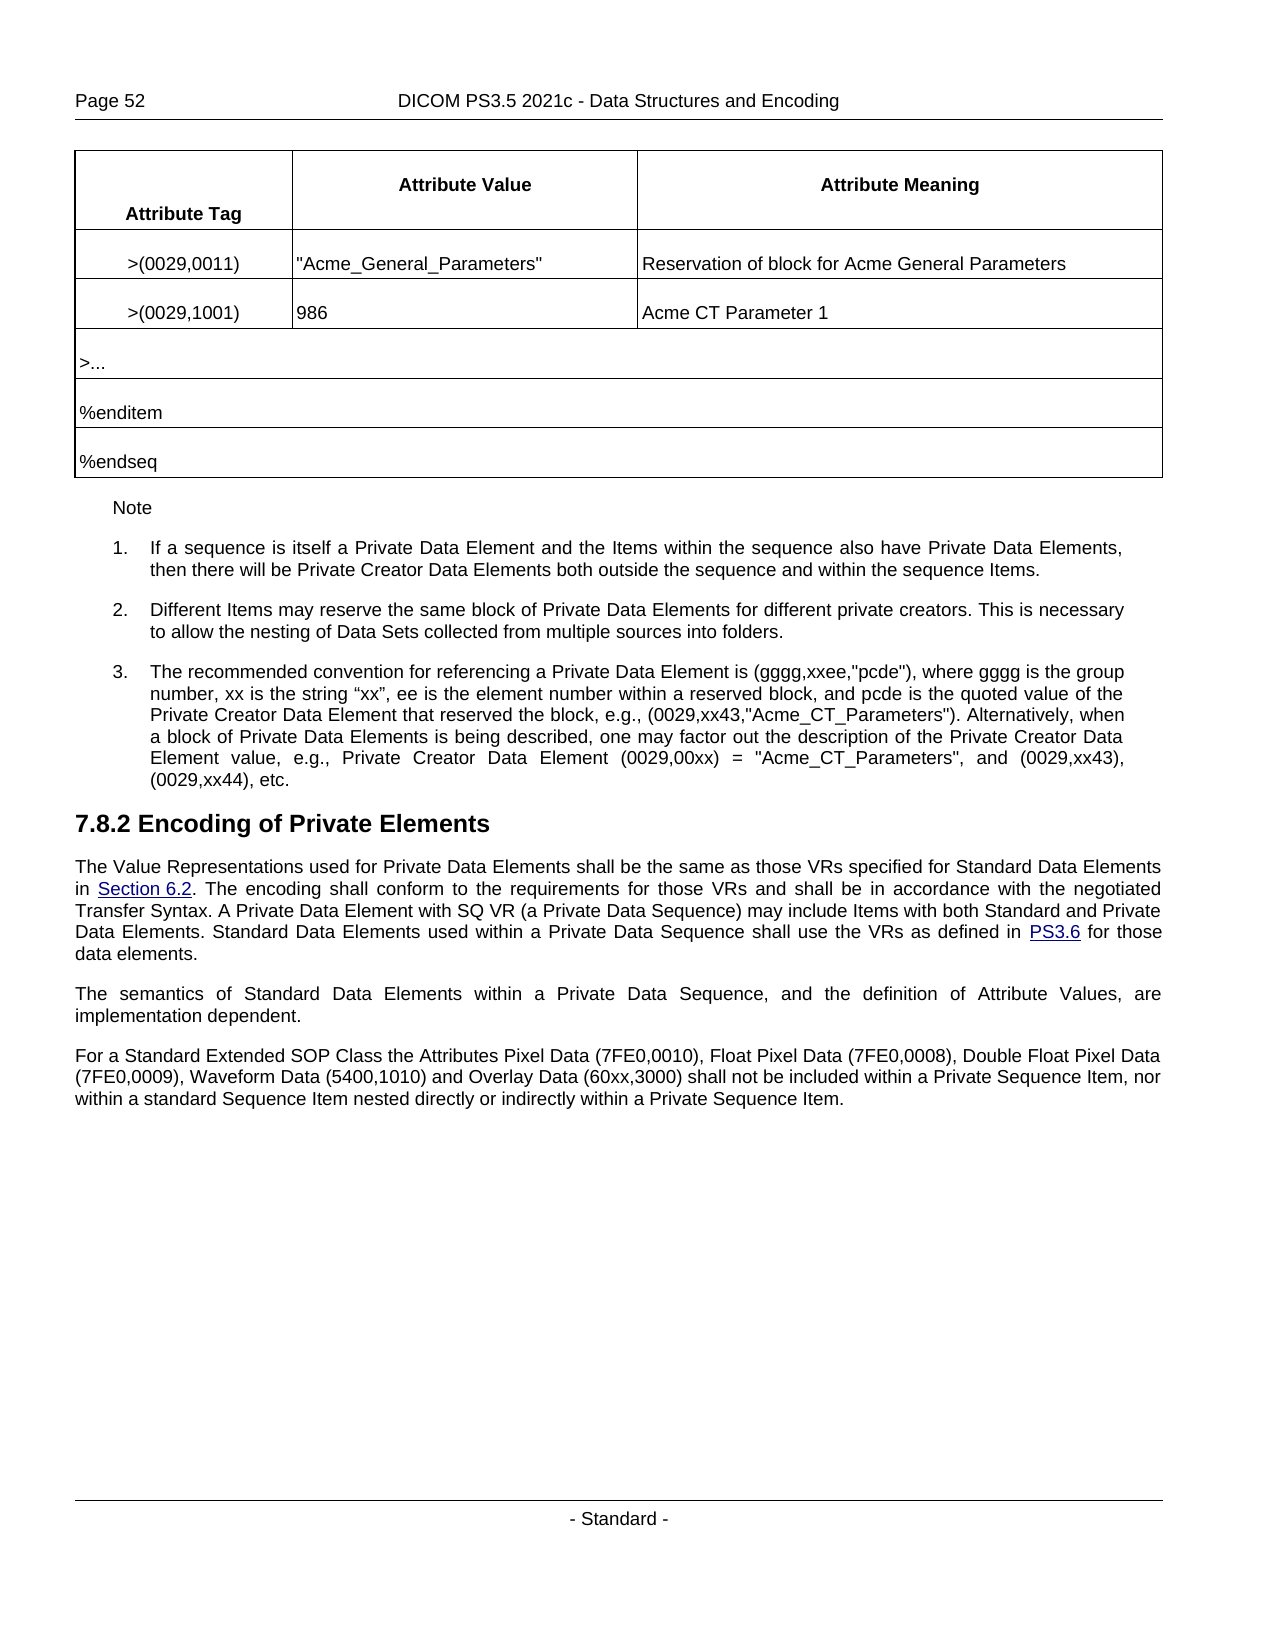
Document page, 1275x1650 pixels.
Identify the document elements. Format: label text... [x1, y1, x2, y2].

text The Value Representations used for Private Data Elements shall be the same as those VRs specified for Standard Data Elements in Section 6.2. The encoding shall conform to the requirements for those VRs and shall be in accordance with the negotiated Transfer Syntax. A Private Data Element with SQ VR (a Private Data Sequence) may include Items with both Standard and Private Data Elements. Standard Data Elements used within a Private Data Sequence shall use the VRs as defined in PS3.6 for those data elements. [75, 856, 1162, 964]
table_header Attribute Meaning [638, 151, 1162, 228]
table_cell >... [76, 329, 1162, 377]
text For a Standard Extended SOP Class the Attributes Pixel Data (7FE0,0010), Float Pixel Data (7FE0,0008), Double Float Pixel Data (7FE0,0009), Waveform Data (5400,1010) and Overlay Data (60xx,3000) shall not be included within a Private Sequence Item, nor within a standard Sequence Item nested directly or indirectly within a Private Sequence Item. [75, 1045, 1162, 1109]
table_cell %enditem [76, 379, 1162, 427]
table_cell >(0029,1001) [76, 279, 292, 328]
text Note [112, 497, 1125, 518]
text 3. The recommended convention for referencing a Private Data Element is (gggg,xxee,"pcde"), where gggg is the group number, xx is the string “xx”, ee is the element number within a reserved block, and pcde is the quoted value of the Private Creator Data Element that reserved the block, e.g., (0029,xx43,"Acme_CT_Parameters"). Alternatively, when a block of Private Data Elements is being described, one may factor out the description of the Private Creator Data Element value, e.g., Private Creator Data Element (0029,00xx) = "Acme_CT_Parameters", and (0029,xx43), (0029,xx44), etc. [112, 661, 1125, 790]
table_header Attribute Value [293, 151, 637, 228]
table_cell 986 [293, 279, 637, 328]
text 2. Different Items may reserve the same block of Private Data Elements for different private creators. This is necessary to allow the nesting of Data Sets collected from multiple sources into folders. [112, 599, 1125, 642]
table_cell Acme CT Parameter 1 [638, 279, 1162, 328]
table_cell Reservation of block for Acme General Parameters [638, 230, 1162, 278]
table_cell >(0029,0011) [76, 230, 292, 278]
text 7.8.2 Encoding of Private Elements [75, 809, 1162, 838]
text 1. If a sequence is itself a Private Data Element and the Items within the sequence also have Private Data Elements, then there will be Private Creator Data Elements both outside the sequence and within the sequence Items. [112, 537, 1125, 580]
table_cell %endseq [76, 428, 1162, 477]
text The semantics of Standard Data Elements within a Private Data Sequence, and the definition of Attribute Values, are implementation dependent. [75, 983, 1162, 1026]
table_header Attribute Tag [76, 151, 292, 228]
table_cell "Acme_General_Parameters" [293, 230, 637, 278]
